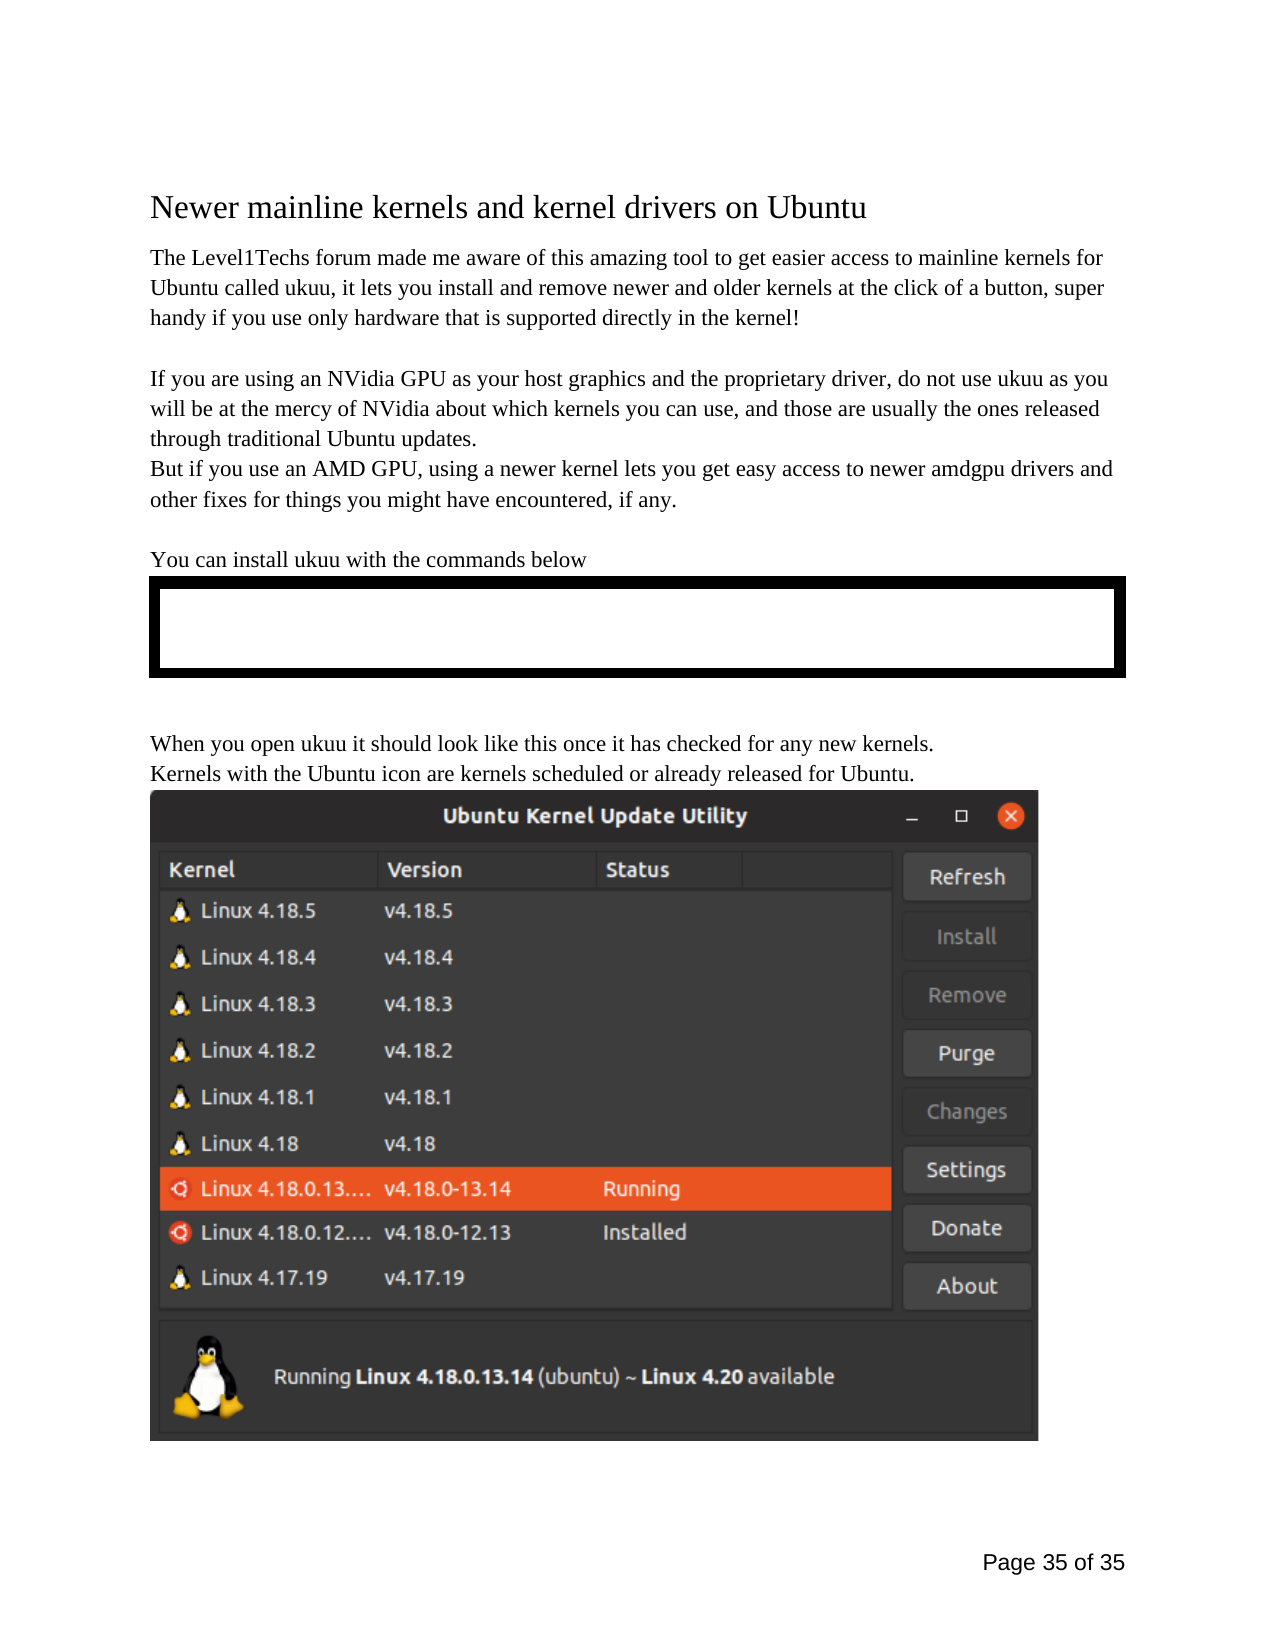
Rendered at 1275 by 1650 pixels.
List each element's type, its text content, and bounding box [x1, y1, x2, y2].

subtitle Newer mainline kernels and kernel drivers on Ubuntu [150, 187, 1125, 226]
text The Level1Techs forum made me aware of this amazing tool to get easier access to mainline kernels for Ubuntu called ukuu, it lets you install and remove newer and older kernels at the click of a button, super handy if you use only hardware that is supported directly in the kernel! [150, 244, 1125, 331]
table_cell [151, 680, 1124, 728]
text When you open ukuu it should look like this once it has checked for any new kernels. [150, 730, 1125, 756]
text If you are using an NVidia GPU as your host graphics and the proprietary driver, do not use ukuu as you will be at the mercy of NVidia about which kernels you can use, and those are usually the ones released through traditional Ubuntu updates. [150, 365, 1125, 452]
text But if you use an AMD GPU, using a newer kernel lets you get easy access to newer amdgpu drivers and other fixes for things you might have encountered, if any. [150, 456, 1125, 512]
table_header sudo apt-add-repository -y ppa:teejee2008/ppa sudo apt-get update sudo apt-get install ukuu [151, 579, 1124, 678]
text You can install ukuu with the commands below [150, 546, 1125, 572]
picture [150, 790, 1039, 1441]
text Kernels with the Ubuntu icon are kernels scheduled or already released for Ubuntu. [150, 760, 1125, 786]
